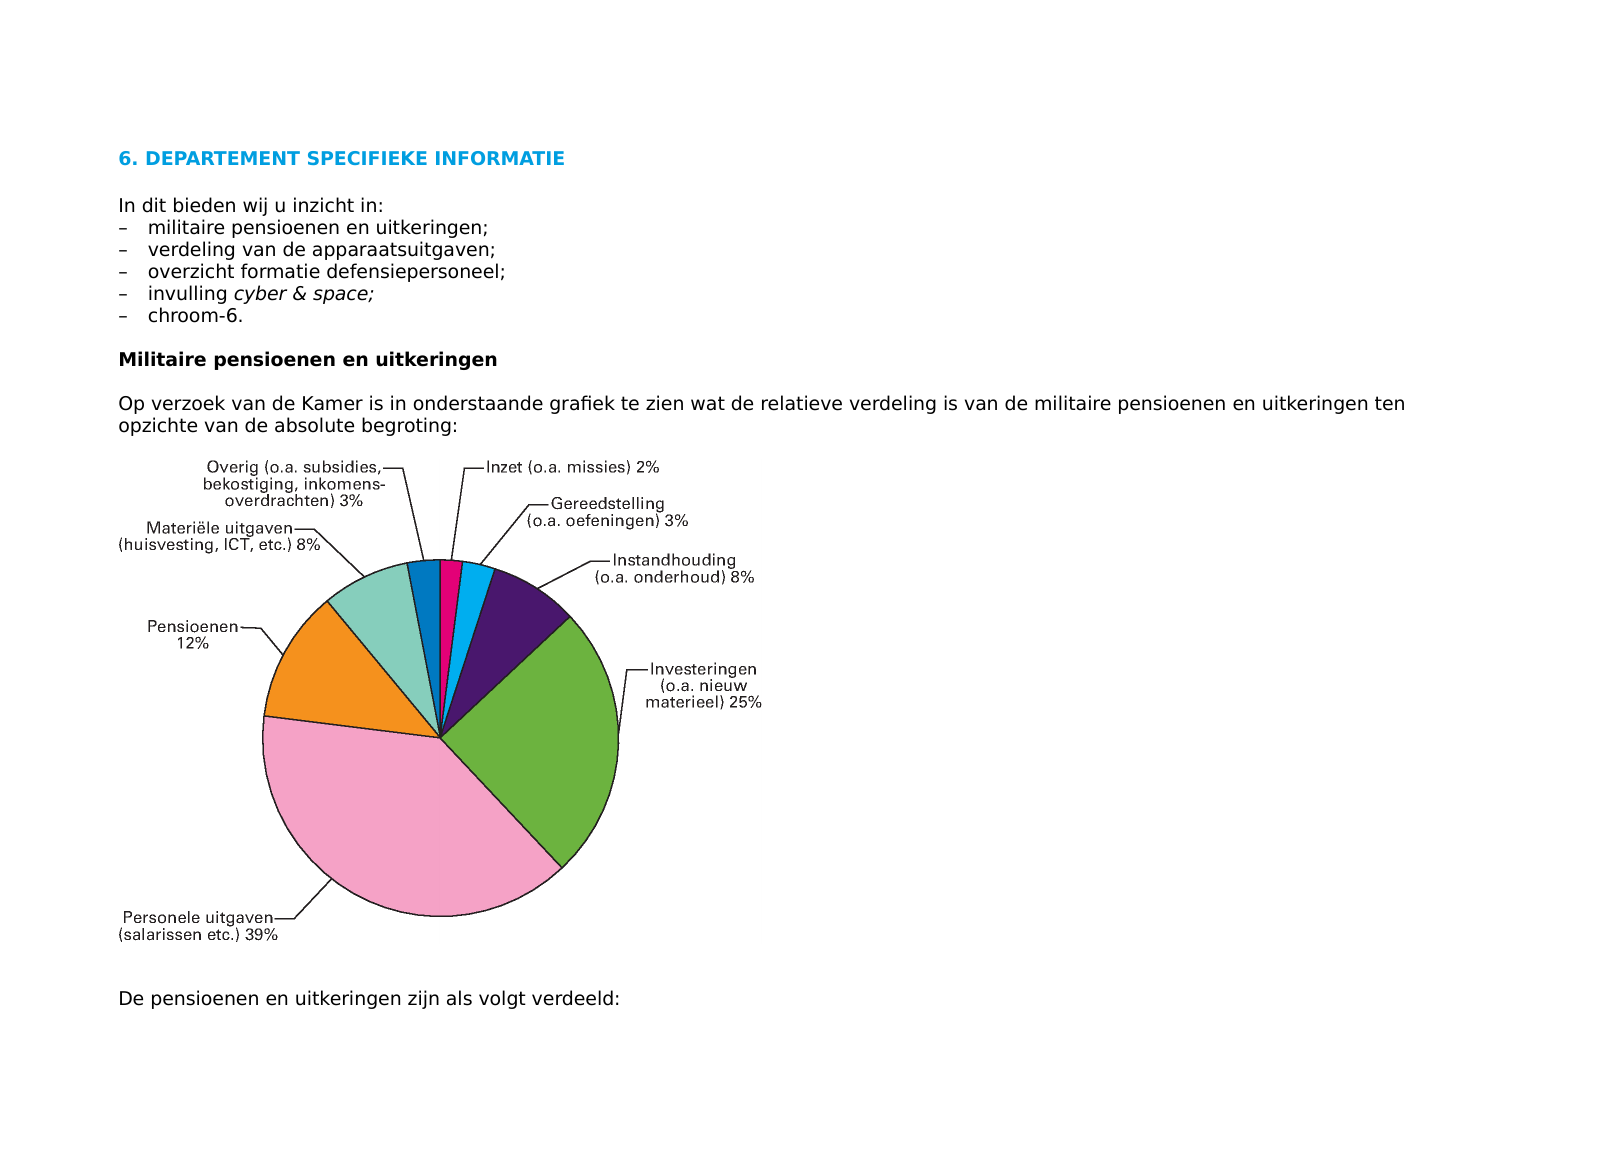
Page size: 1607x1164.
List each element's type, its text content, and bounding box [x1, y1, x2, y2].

text – militaire pensioenen en uitkeringen; [118, 217, 1488, 239]
text Op verzoek van de Kamer is in onderstaande grafiek te zien wat de relatieve verdeling is van de militaire pensioenen en uitkeringen ten opzichte van de absolute begroting: [118, 393, 1488, 437]
picture [118, 459, 762, 944]
text – verdeling van de apparaatsuitgaven; [118, 239, 1488, 261]
text In dit bieden wij u inzicht in: [118, 195, 1488, 217]
subtitle Militaire pensioenen en uitkeringen [118, 349, 1488, 371]
text – invulling cyber & space; [118, 283, 1488, 305]
text De pensioenen en uitkeringen zijn als volgt verdeeld: [118, 988, 1488, 1010]
text – overzicht formatie defensiepersoneel; [118, 261, 1488, 283]
text – chroom-6. [118, 305, 1488, 327]
subtitle 6. DEPARTEMENT SPECIFIEKE INFORMATIE [118, 148, 1488, 170]
